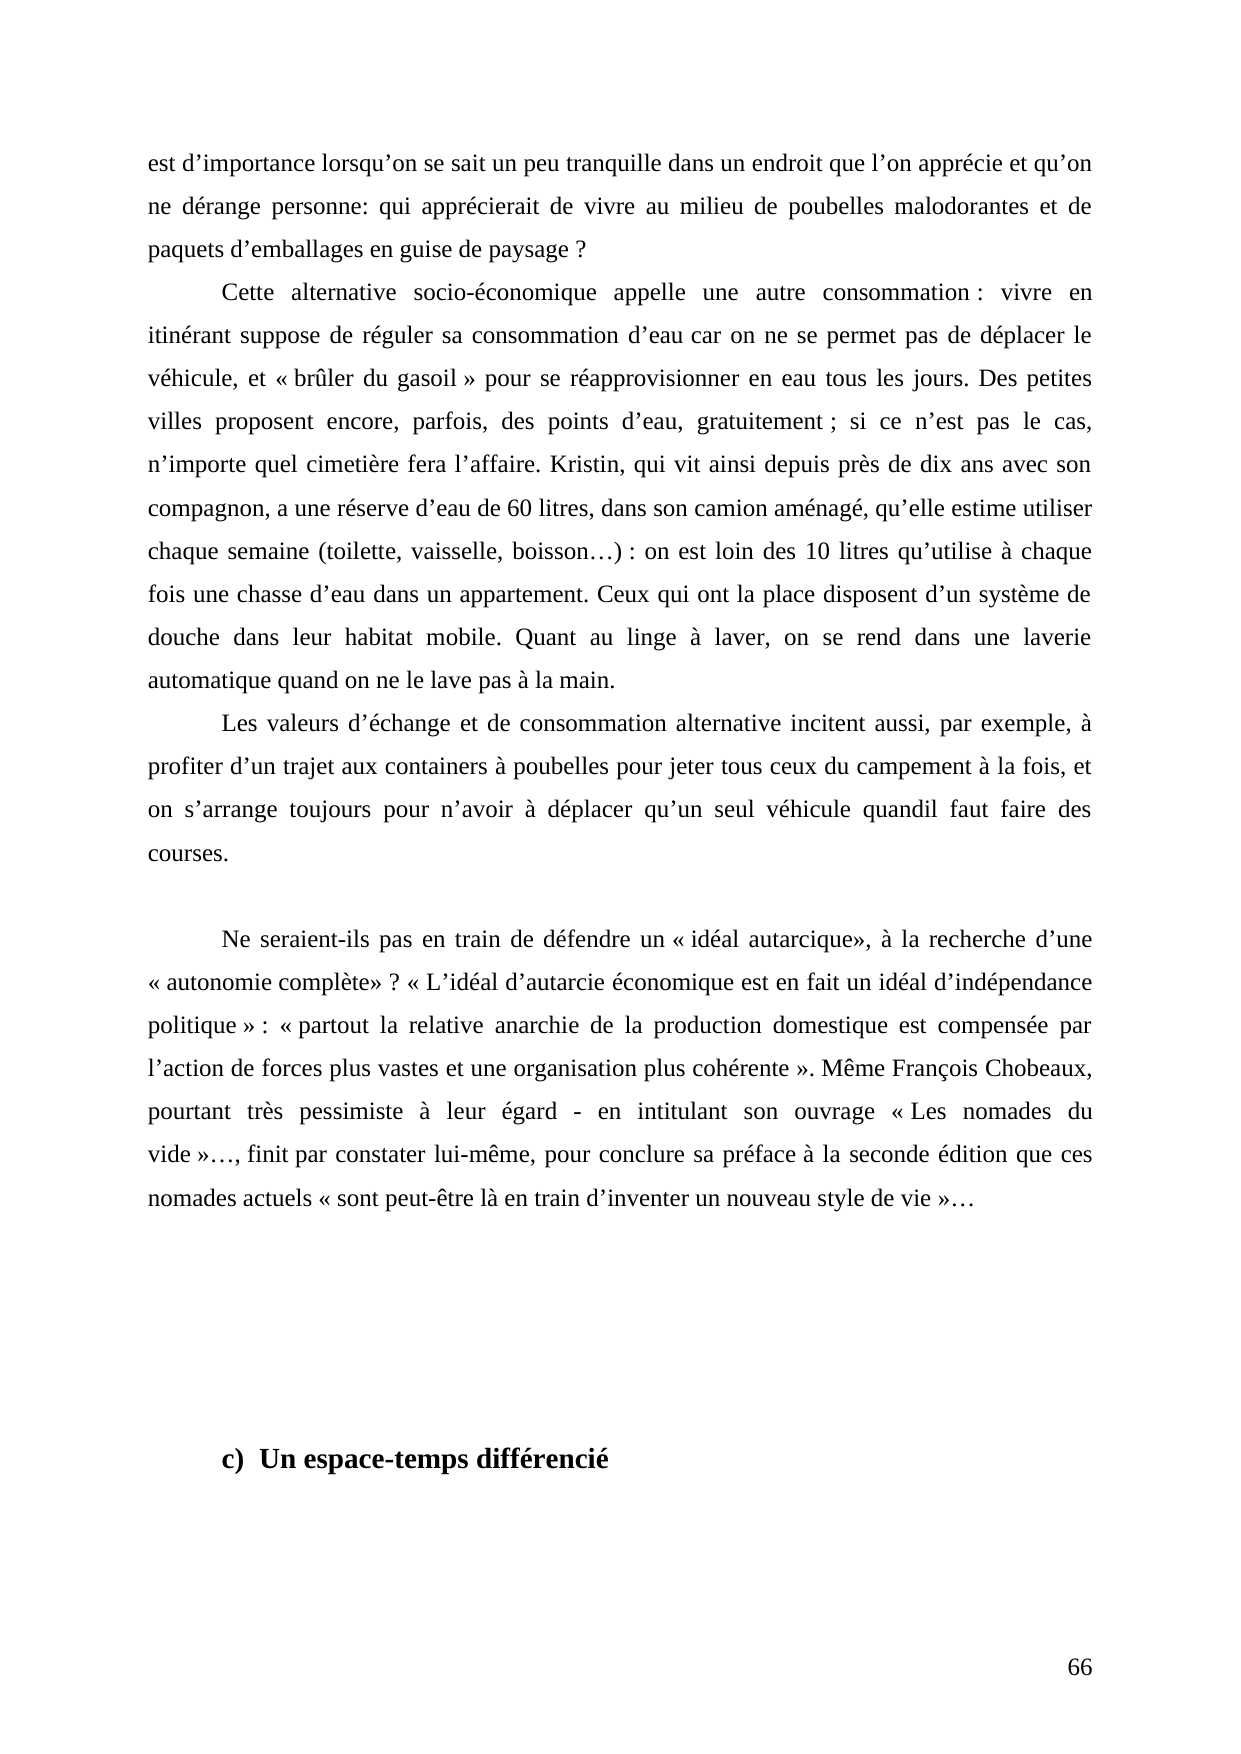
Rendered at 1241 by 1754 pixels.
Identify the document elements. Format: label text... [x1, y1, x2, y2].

text Ne seraient-ils pas en train de défendre un « idéal autarcique», à la recherche d’une « autonomie complète» ? « L’idéal d’autarcie économique est en fait un idéal d’indépendance politique » : « partout la relative anarchie de la production domestique est compensée par l’action de forces plus vastes et une organisation plus cohérente ». Même François Chobeaux, pourtant très pessimiste à leur égard - en intitulant son ouvrage « Les nomades du vide »…, finit par constater lui-même, pour conclure sa préface à la seconde édition que ces nomades actuels « sont peut-être là en train d’inventer un nouveau style de vie »… [148, 924, 1093, 1211]
text Les valeurs d’échange et de consommation alternative incitent aussi, par exemple, à profiter d’un trajet aux containers à poubelles pour jeter tous ceux du campement à la fois, et on s’arrange toujours pour n’avoir à déplacer qu’un seul véhicule quandil faut faire des courses. [148, 708, 1093, 866]
text est d’importance lorsqu’on se sait un peu tranquille dans un endroit que l’on apprécie et qu’on ne dérange personne: qui apprécierait de vivre au milieu de poubelles malodorantes et de paquets d’emballages en guise de paysage ? [148, 148, 1093, 263]
text Cette alternative socio-économique appelle une autre consommation : vivre en itinérant suppose de réguler sa consommation d’eau car on ne se permet pas de déplacer le véhicule, et « brûler du gasoil » pour se réapprovisionner en eau tous les jours. Des petites villes proposent encore, parfois, des points d’eau, gratuitement ; si ce n’est pas le cas, n’importe quel cimetière fera l’affaire. Kristin, qui vit ainsi depuis près de dix ans avec son compagnon, a une réserve d’eau de 60 litres, dans son camion aménagé, qu’elle estime utiliser chaque semaine (toilette, vaisselle, boisson…) : on est loin des 10 litres qu’utilise à chaque fois une chasse d’eau dans un appartement. Ceux qui ont la place disposent d’un système de douche dans leur habitat mobile. Quant au linge à laver, on se rend dans une laverie automatique quand on ne le lave pas à la main. [148, 277, 1093, 694]
list Un espace-temps différencié [221, 1441, 1093, 1475]
